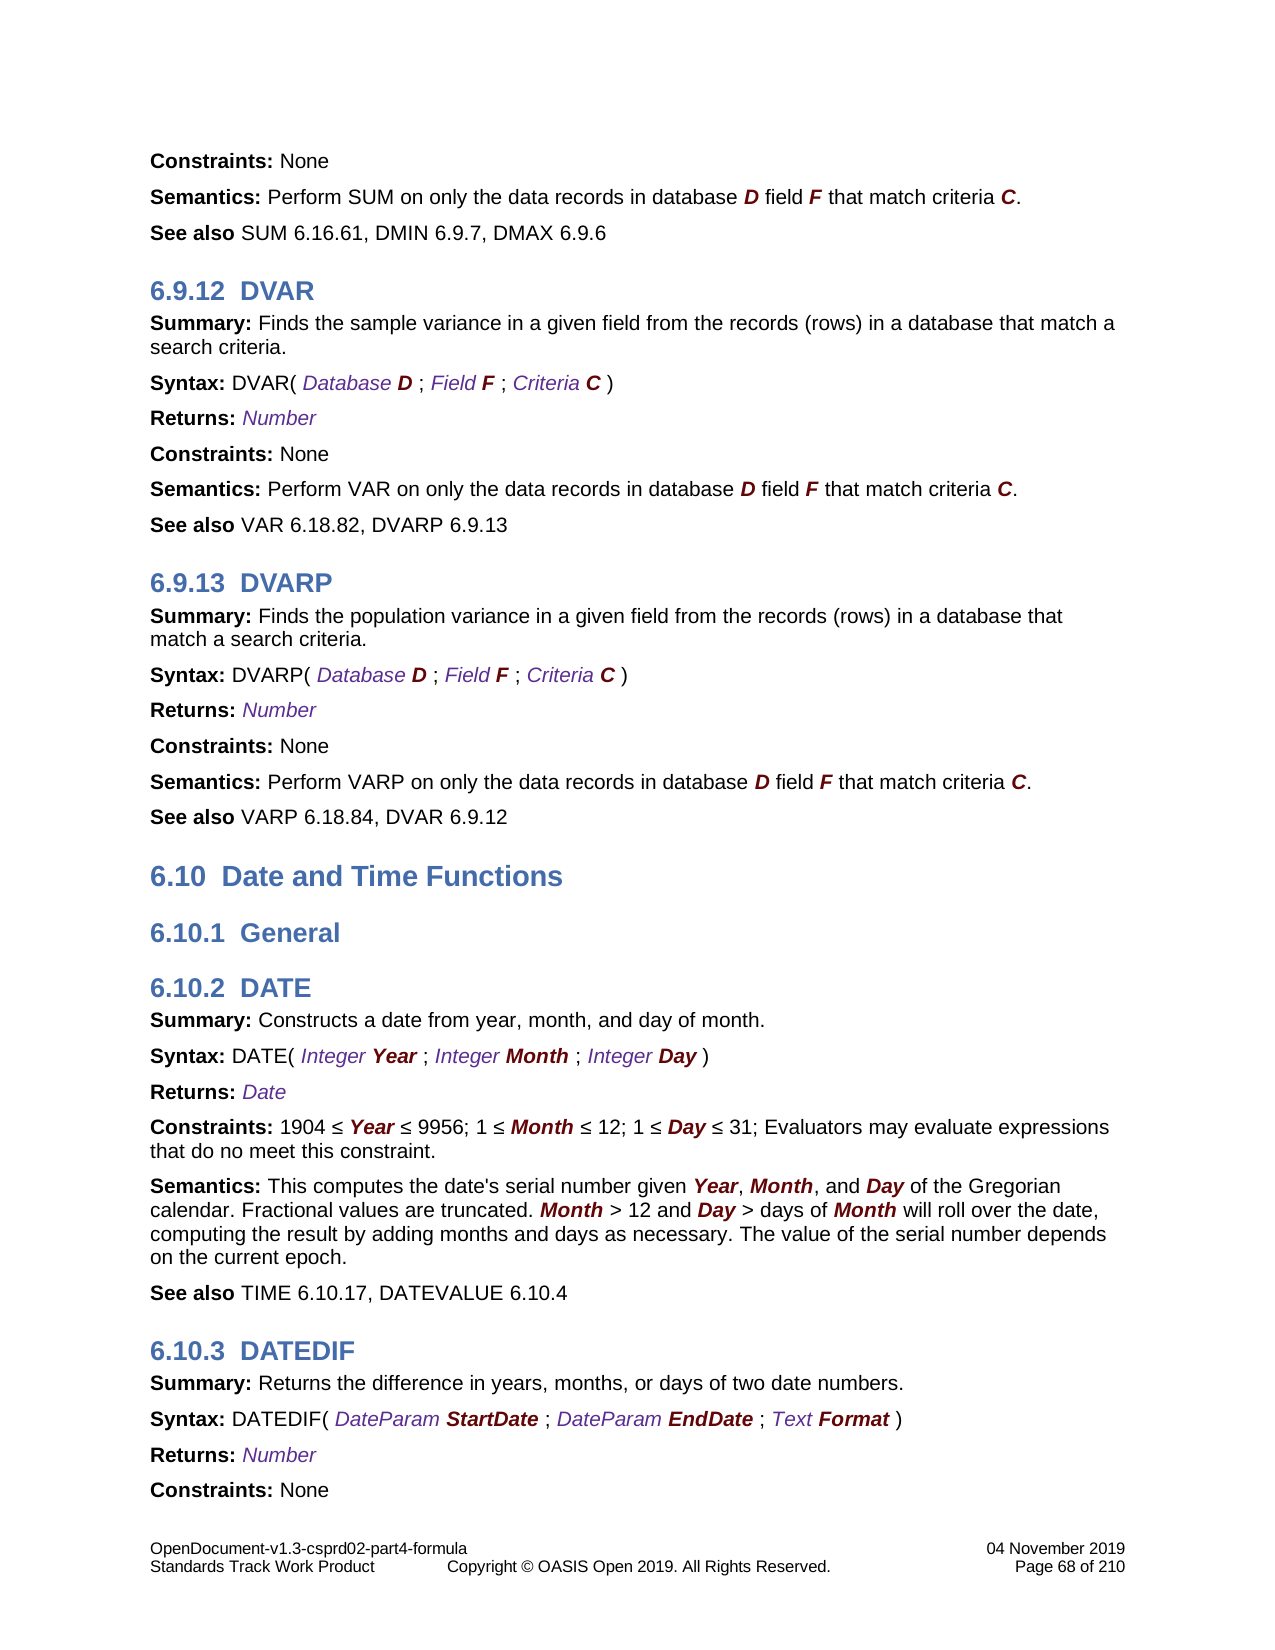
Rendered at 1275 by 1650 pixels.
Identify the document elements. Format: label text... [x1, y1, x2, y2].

text Syntax: DATE( Integer Year ; Integer Month ; Integer Day ) [150, 1044, 1125, 1068]
text Semantics: This computes the date's serial number given Year, Month, and Day of the Gregorian calendar. Fractional values are truncated. Month > 12 and Day > days of Month will roll over the date, computing the result by adding months and days as necessary. The value of the serial number depends on the current epoch. [150, 1175, 1125, 1269]
subtitle DVARP [150, 568, 1125, 598]
text Constraints: None [150, 150, 1125, 173]
text Summary: Finds the sample variance in a given field from the records (rows) in a database that match a search criteria. [150, 312, 1125, 359]
text See also VARP 6.18.84, DVAR 6.9.12 [150, 806, 1125, 829]
text Syntax: DVAR( Database D ; Field F ; Criteria C ) [150, 371, 1125, 394]
text Summary: Finds the population variance in a given field from the records (rows) in a database that match a search criteria. [150, 604, 1125, 651]
text Constraints: None [150, 1479, 1125, 1502]
text Constraints: 1904 ≤ Year ≤ 9956; 1 ≤ Month ≤ 12; 1 ≤ Day ≤ 31; Evaluators may evaluate expressions that do no meet this constraint. [150, 1116, 1125, 1163]
text Summary: Returns the difference in years, months, or days of two date numbers. [150, 1372, 1125, 1395]
subtitle DATEDIF [150, 1336, 1125, 1366]
subtitle DATE [150, 973, 1125, 1003]
text Returns: Date [150, 1080, 1125, 1104]
text Semantics: Perform VARP on only the data records in database D field F that match criteria C. [150, 770, 1125, 794]
text Returns: Number [150, 1443, 1125, 1467]
text Returns: Number [150, 699, 1125, 722]
text Constraints: None [150, 442, 1125, 466]
text See also VAR 6.18.82, DVARP 6.9.13 [150, 513, 1125, 537]
text Returns: Number [150, 407, 1125, 430]
text See also SUM 6.16.61, DMIN 6.9.7, DMAX 6.9.6 [150, 221, 1125, 245]
text Constraints: None [150, 734, 1125, 758]
subtitle General [150, 918, 1125, 948]
text Syntax: DATEDIF( DateParam StartDate ; DateParam EndDate ; Text Format ) [150, 1407, 1125, 1431]
text See also TIME 6.10.17, DATEVALUE 6.10.4 [150, 1281, 1125, 1305]
subtitle DVAR [150, 276, 1125, 306]
subtitle Date and Time Functions [150, 860, 1125, 893]
text Semantics: Perform VAR on only the data records in database D field F that match criteria C. [150, 478, 1125, 501]
text Semantics: Perform SUM on only the data records in database D field F that match criteria C. [150, 186, 1125, 209]
text Syntax: DVARP( Database D ; Field F ; Criteria C ) [150, 663, 1125, 687]
text Summary: Constructs a date from year, month, and day of month. [150, 1009, 1125, 1032]
